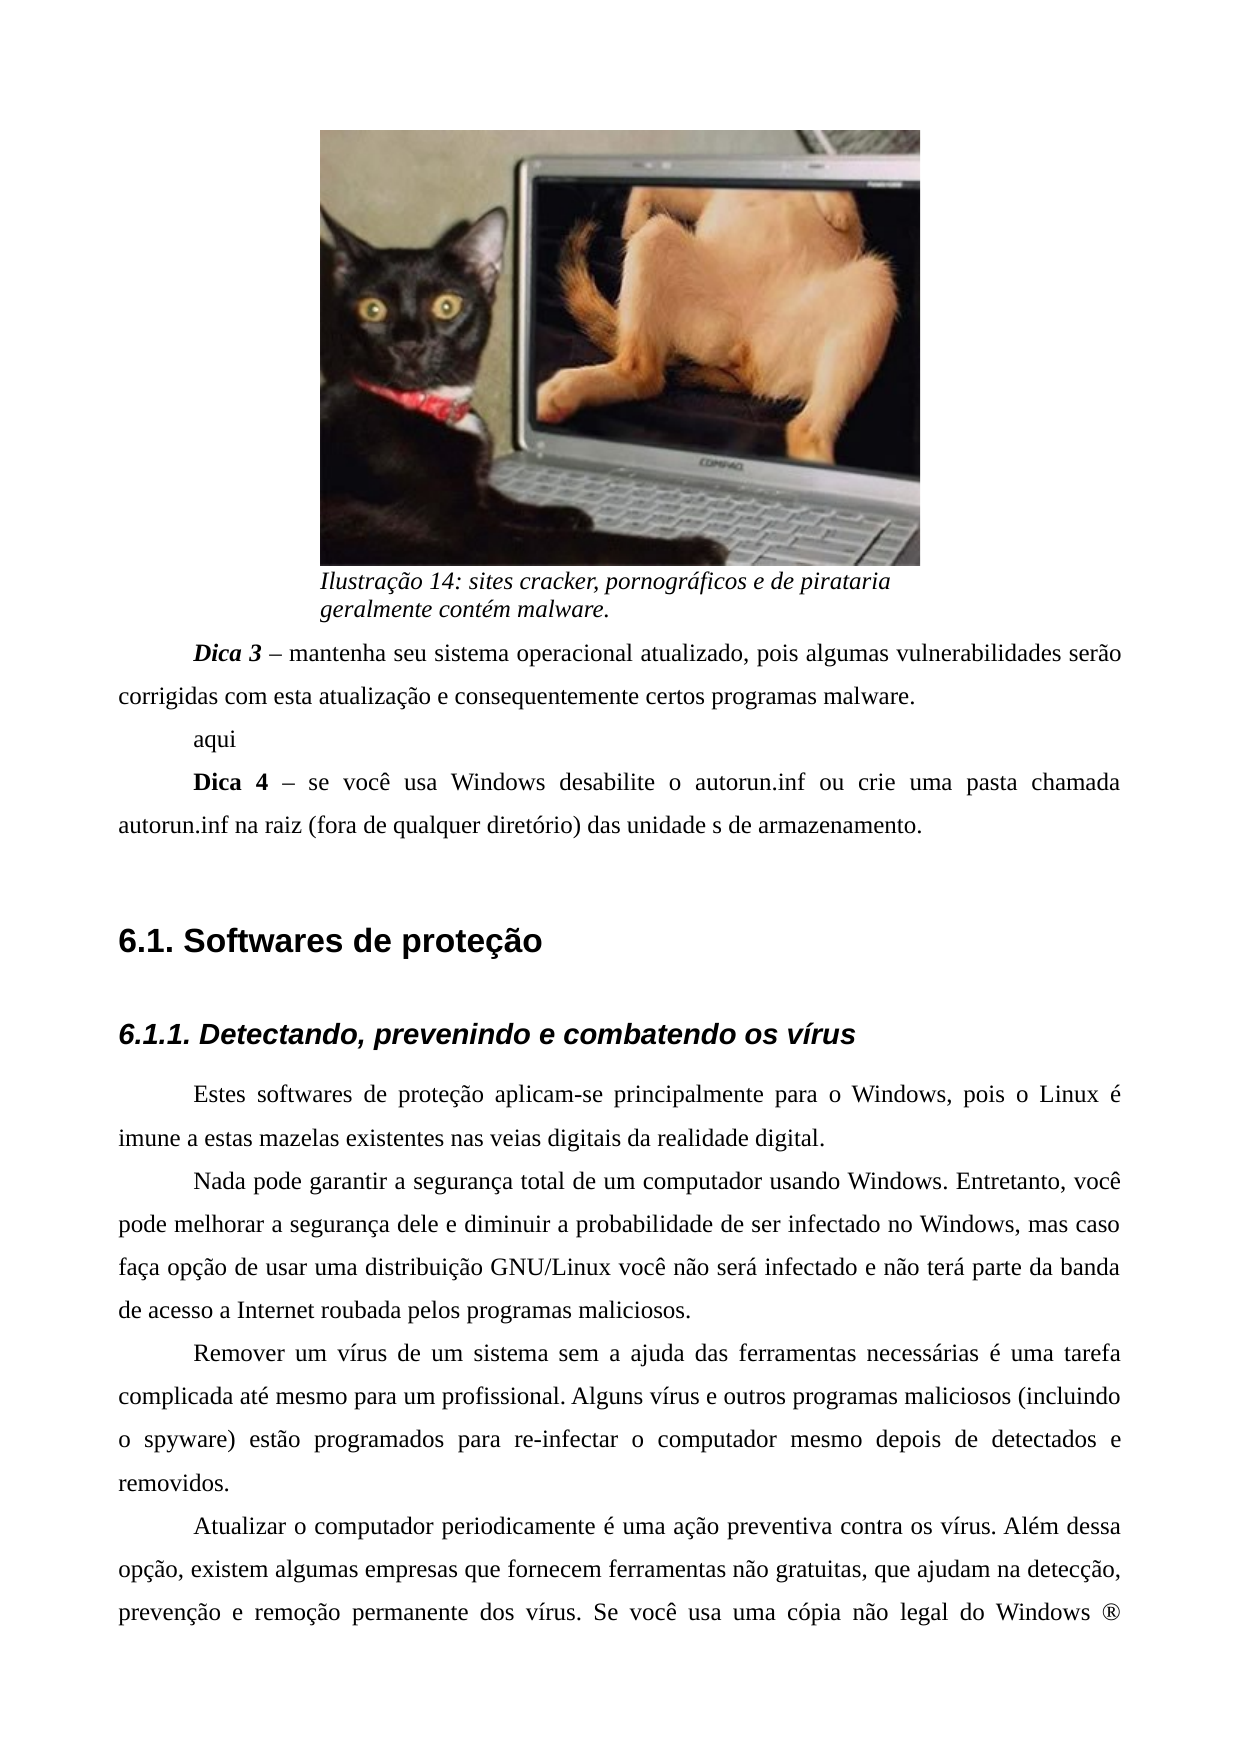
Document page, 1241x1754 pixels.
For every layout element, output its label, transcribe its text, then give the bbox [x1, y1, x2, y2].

text Ilustração 14: sites cracker, pornográficos e de pirataria geralmente contém malware. [320, 566, 920, 623]
text aqui [118, 724, 1122, 753]
text Atualizar o computador periodicamente é uma ação preventiva contra os vírus. Além dessa opção, existem algumas empresas que fornecem ferramentas não gratuitas, que ajudam na detecção, prevenção e remoção permanente dos vírus. Se você usa uma cópia não legal do Windows ® [118, 1511, 1122, 1626]
subtitle 6.1. Softwares de proteção [118, 921, 1122, 960]
text Dica 3 – mantenha seu sistema operacional atualizado, pois algumas vulnerabilidades serão corrigidas com esta atualização e consequentemente certos programas malware. [118, 118, 1122, 709]
text Nada pode garantir a segurança total de um computador usando Windows. Entretanto, você pode melhorar a segurança dele e diminuir a probabilidade de ser infectado no Windows, mas caso faça opção de usar uma distribuição GNU/Linux você não será infectado e não terá parte da banda de acesso a Internet roubada pelos programas maliciosos. [118, 1166, 1122, 1324]
text Remover um vírus de um sistema sem a ajuda das ferramentas necessárias é uma tarefa complicada até mesmo para um profissional. Alguns vírus e outros programas maliciosos (incluindo o spyware) estão programados para re-infectar o computador mesmo depois de detectados e removidos. [118, 1338, 1122, 1496]
text Dica 4 – se você usa Windows desabilite o autorun.inf ou crie uma pasta chamada autorun.inf na raiz (fora de qualquer diretório) das unidade s de armazenamento. [118, 767, 1122, 839]
picture [320, 130, 921, 566]
text Estes softwares de proteção aplicam-se principalmente para o Windows, pois o Linux é imune a estas mazelas existentes nas veias digitais da realidade digital. [118, 1079, 1122, 1151]
subtitle 6.1.1. Detectando, prevenindo e combatendo os vírus [118, 1017, 1122, 1050]
